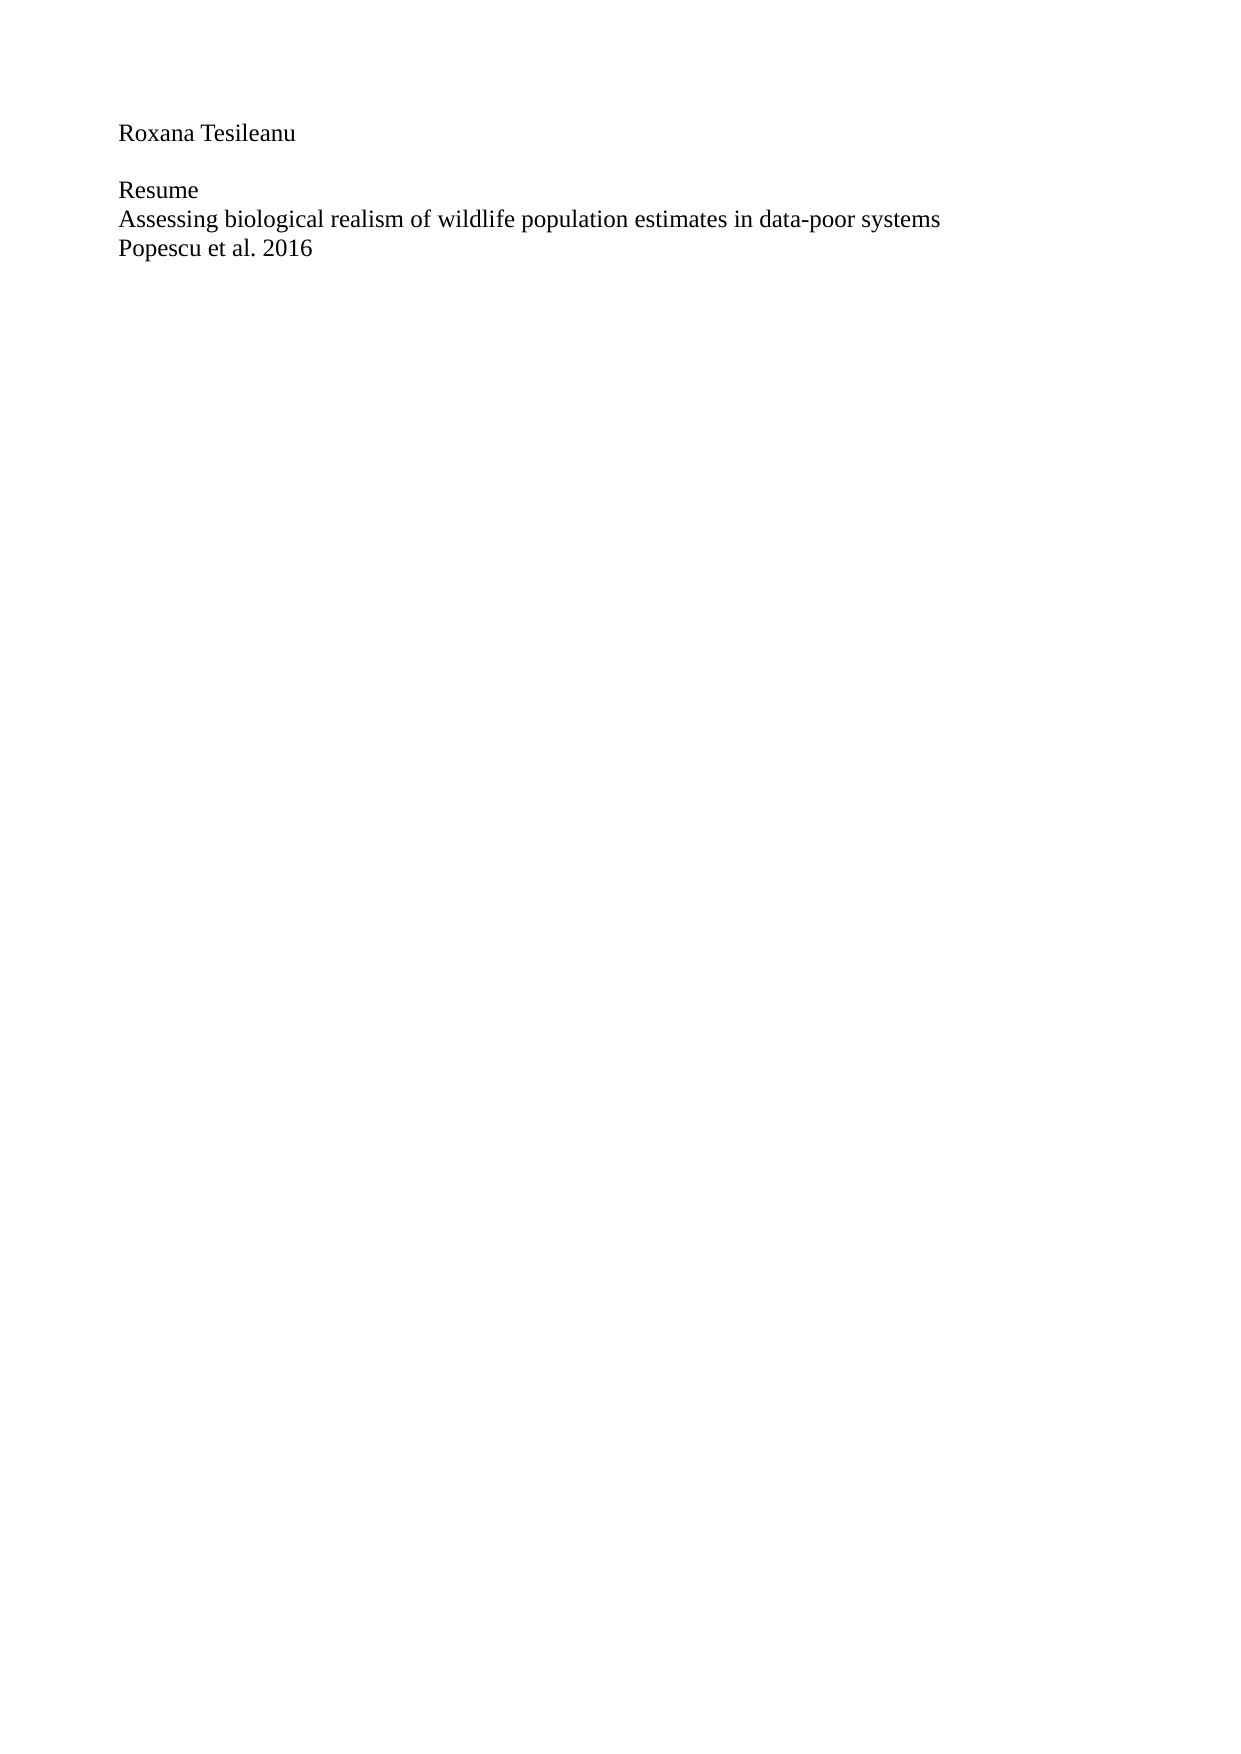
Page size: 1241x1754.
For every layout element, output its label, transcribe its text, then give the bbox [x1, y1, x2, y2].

text Resume [118, 176, 1122, 204]
text Popescu et al. 2016 [118, 233, 1122, 262]
text Assessing biological realism of wildlife population estimates in data-poor systems [118, 204, 1122, 233]
text Roxana Tesileanu [118, 118, 1122, 147]
